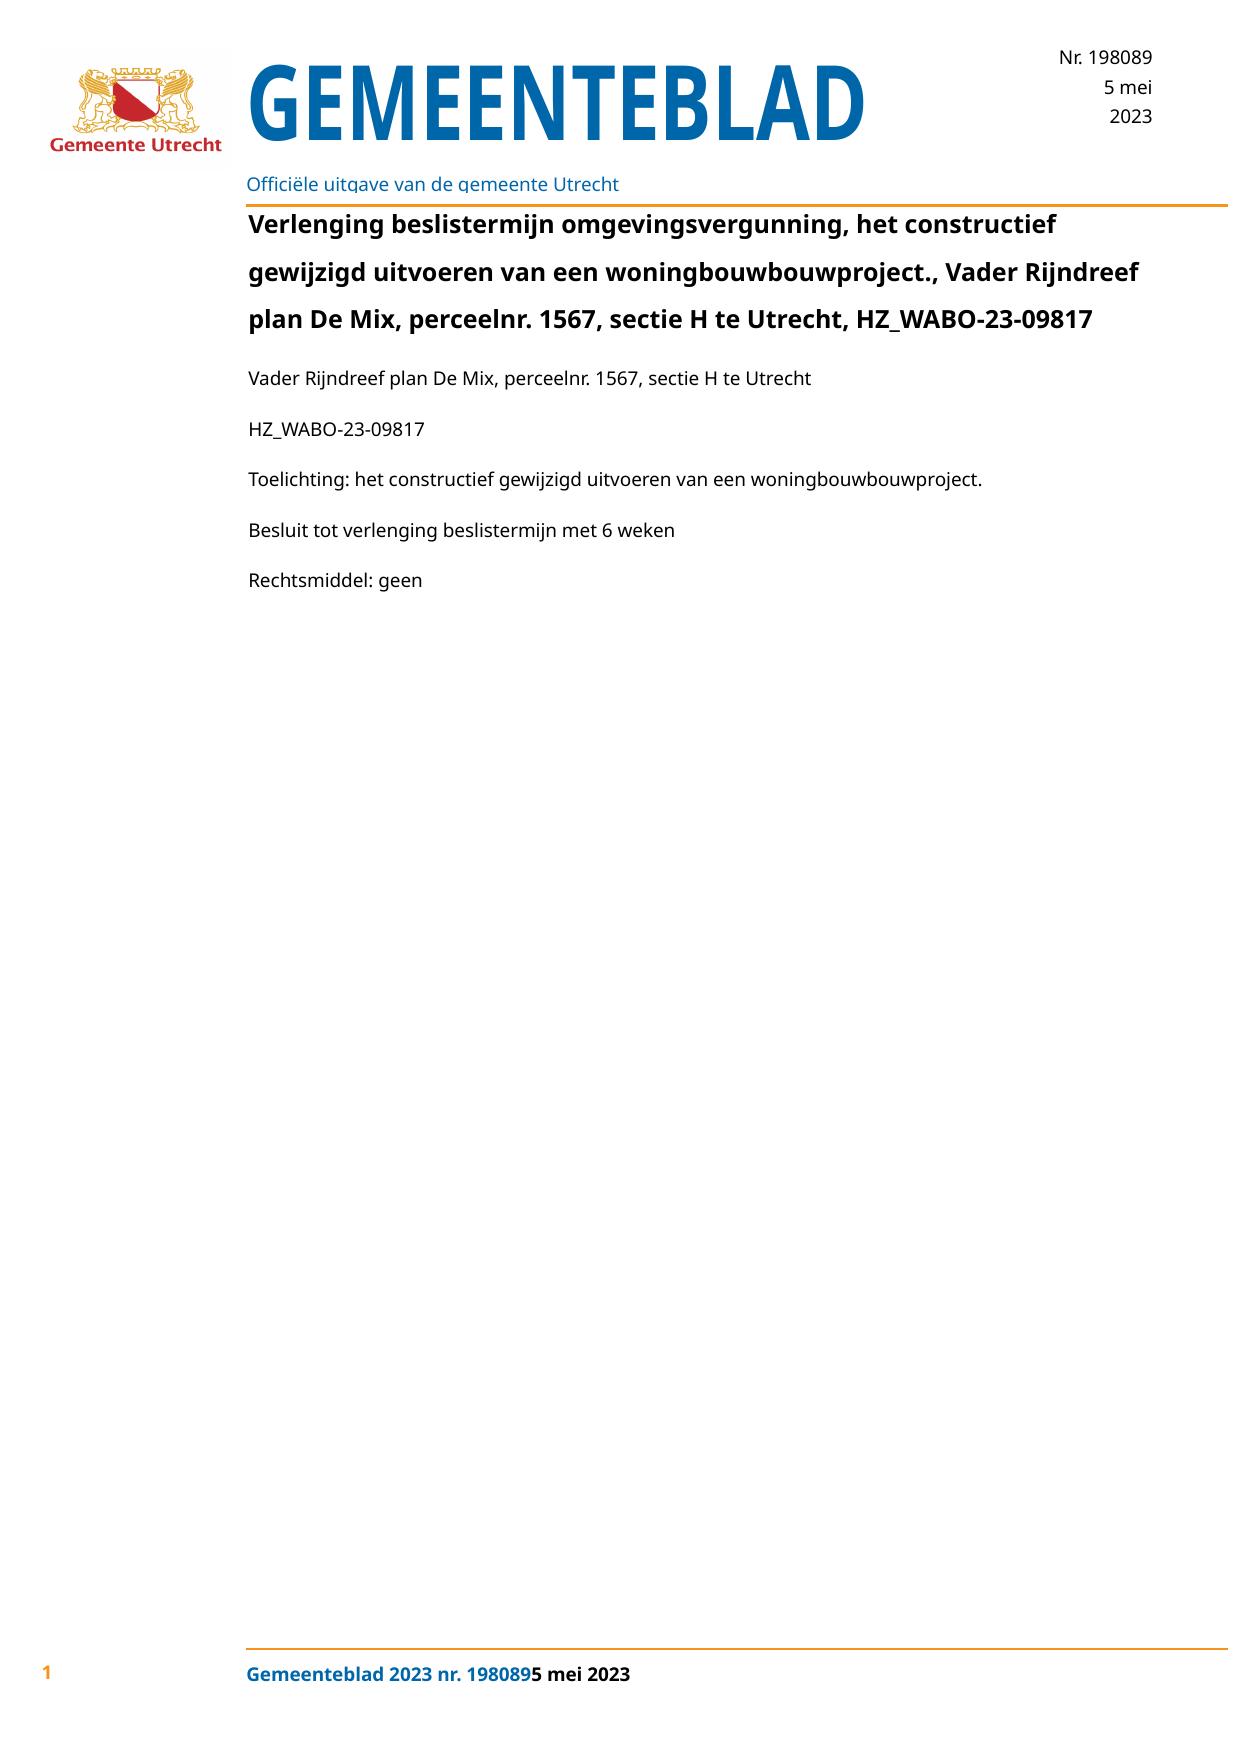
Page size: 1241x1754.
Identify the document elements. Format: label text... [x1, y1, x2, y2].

text Toelichting: het constructief gewijzigd uitvoeren van een woningbouwbouwproject. [248, 466, 1152, 492]
text HZ_WABO-23-09817 [248, 416, 1152, 442]
picture [41, 47, 231, 172]
text Vader Rijndreef plan De Mix, perceelnr. 1567, sectie H te Utrecht [248, 366, 1152, 391]
text Besluit tot verlenging beslistermijn met 6 weken [248, 517, 1152, 542]
text Verlenging beslistermijn omgevingsvergunning, het constructief gewijzigd uitvoeren van een woningbouwbouwproject., Vader Rijndreef plan De Mix, perceelnr. 1567, sectie H te Utrecht, HZ_WABO-23-09817 [248, 207, 1152, 336]
text Rechtsmiddel: geen [248, 567, 1152, 593]
